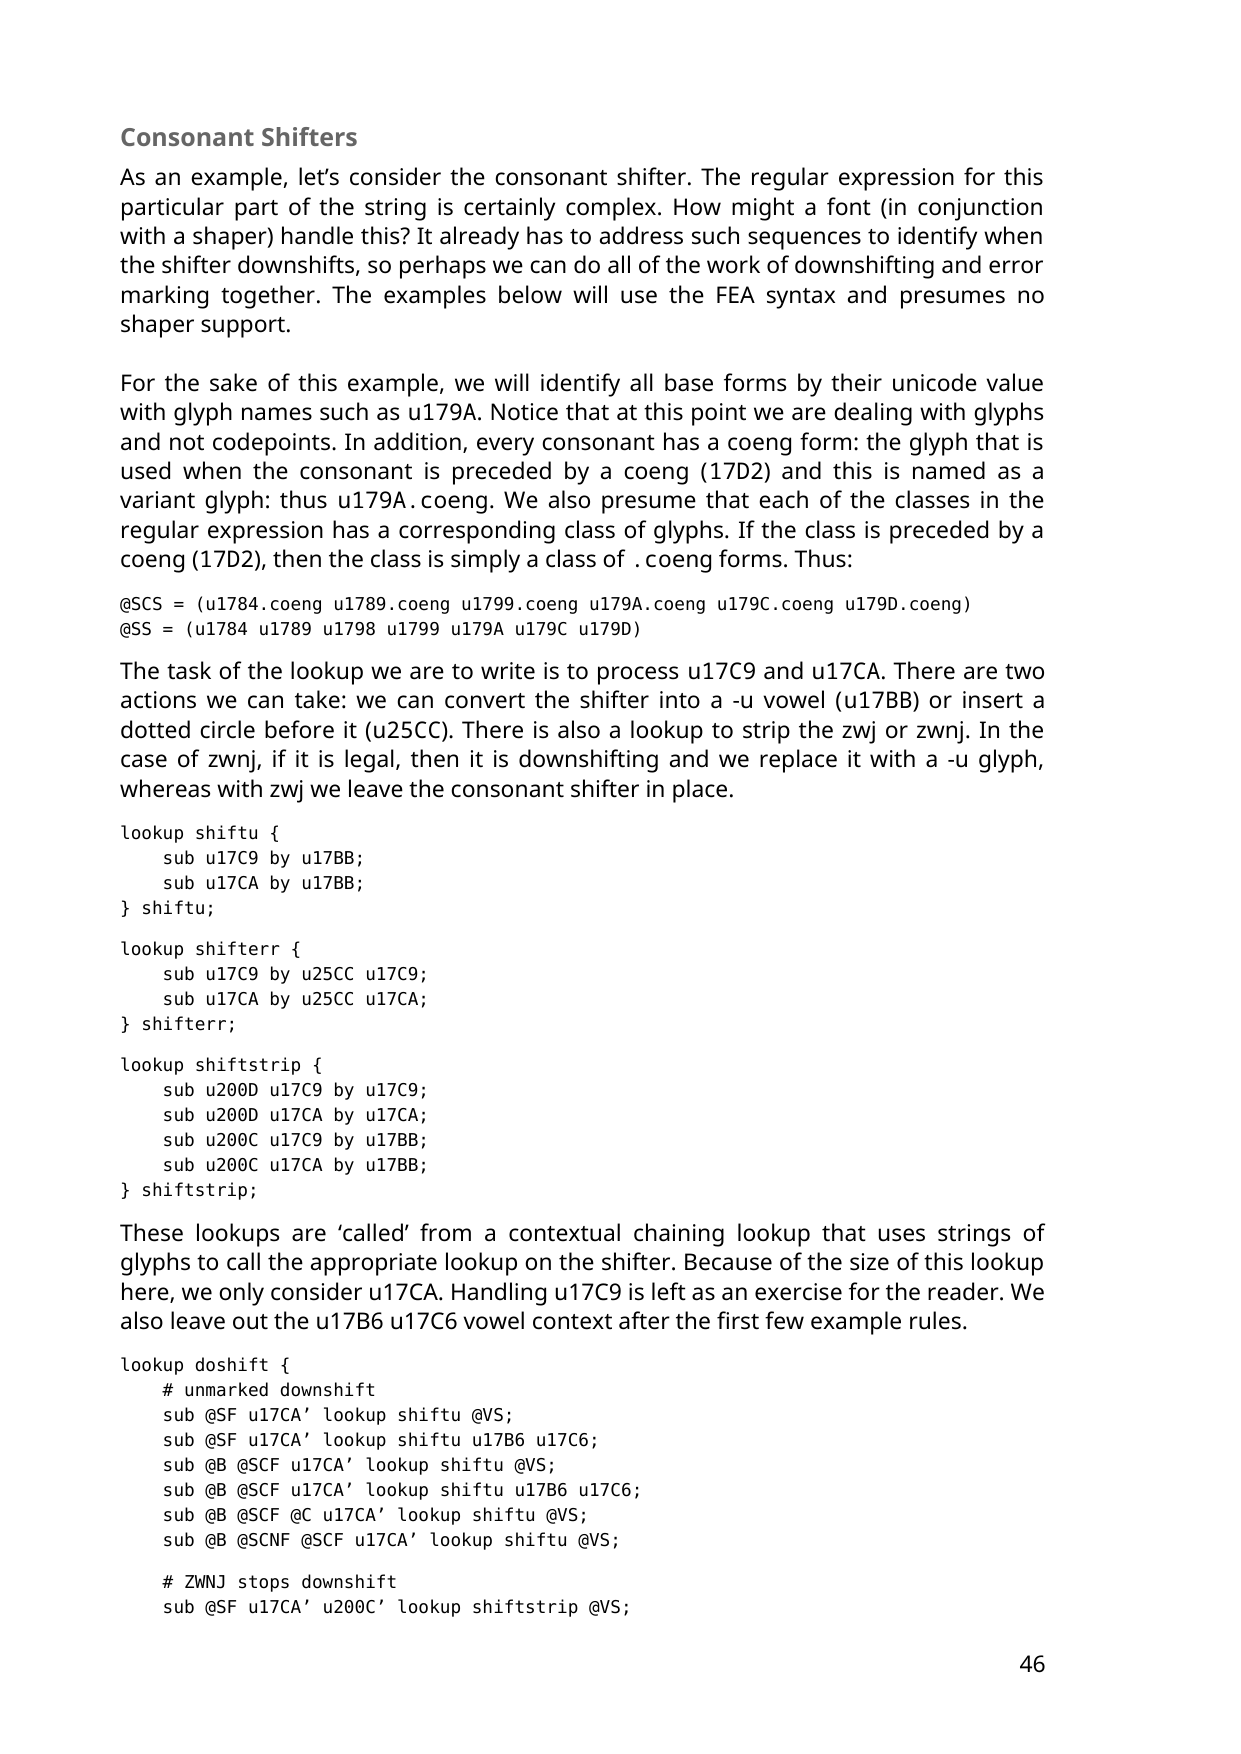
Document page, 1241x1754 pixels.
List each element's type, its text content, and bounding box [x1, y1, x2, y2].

text lookup doshift { # unmarked downshift sub @SF u17CA’ lookup shiftu @VS; sub @SF u17CA’ lookup shiftu u17B6 u17C6; sub @B @SCF u17CA’ lookup shiftu @VS; sub @B @SCF u17CA’ lookup shiftu u17B6 u17C6; sub @B @SCF @C u17CA’ lookup shiftu @VS; sub @B @SCNF @SCF u17CA’ lookup shiftu @VS; [120, 1352, 1046, 1552]
text lookup shiftstrip { sub u200D u17C9 by u17C9; sub u200D u17CA by u17CA; sub u200C u17C9 by u17BB; sub u200C u17CA by u17BB; } shiftstrip; [120, 1052, 1046, 1202]
subtitle Consonant Shifters [120, 120, 1046, 154]
text The task of the lookup we are to write is to process u17C9 and u17CA. There are two actions we can take: we can convert the shifter into a -u vowel (u17BB) or insert a dotted circle before it (u25CC). There is also a lookup to strip the zwj or zwnj. In the case of zwnj, if it is legal, then it is downshifting and we replace it with a -u glyph, whereas with zwj we leave the consonant shifter in place. [120, 656, 1046, 803]
text As an example, let’s consider the consonant shifter. The regular expression for this particular part of the string is certainly complex. How might a font (in conjunction with a shaper) handle this? It already has to address such sequences to identify when the shifter downshifts, so perhaps we can do all of the work of downshifting and error marking together. The examples below will use the FEA syntax and presumes no shaper support. [120, 162, 1046, 339]
text lookup shiftu { sub u17C9 by u17BB; sub u17CA by u17BB; } shiftu; [120, 819, 1046, 919]
text @SCS = (u1784.coeng u1789.coeng u1799.coeng u179A.coeng u179C.coeng u179D.coeng) @SS = (u1784 u1789 u1798 u1799 u179A u179C u179D) [120, 590, 1046, 640]
text # ZWNJ stops downshift sub @SF u17CA’ u200C’ lookup shiftstrip @VS; [120, 1568, 1046, 1618]
text lookup shifterr { sub u17C9 by u25CC u17C9; sub u17CA by u25CC u17CA; } shifterr; [120, 936, 1046, 1036]
text These lookups are ‘called’ from a contextual chaining lookup that uses strings of glyphs to call the appropriate lookup on the shifter. Because of the size of this lookup here, we only consider u17CA. Handling u17C9 is left as an exercise for the reader. We also leave out the u17B6 u17C6 vowel context after the first few example rules. [120, 1218, 1046, 1336]
text For the sake of this example, we will identify all base forms by their unicode value with glyph names such as u179A. Notice that at this point we are dealing with glyphs and not codepoints. In addition, every consonant has a coeng form: the glyph that is used when the consonant is preceded by a coeng (17D2) and this is named as a variant glyph: thus u179A.coeng. We also presume that each of the classes in the regular expression has a corresponding class of glyphs. If the class is preceded by a coeng (17D2), then the class is simply a class of .coeng forms. Thus: [120, 368, 1046, 574]
